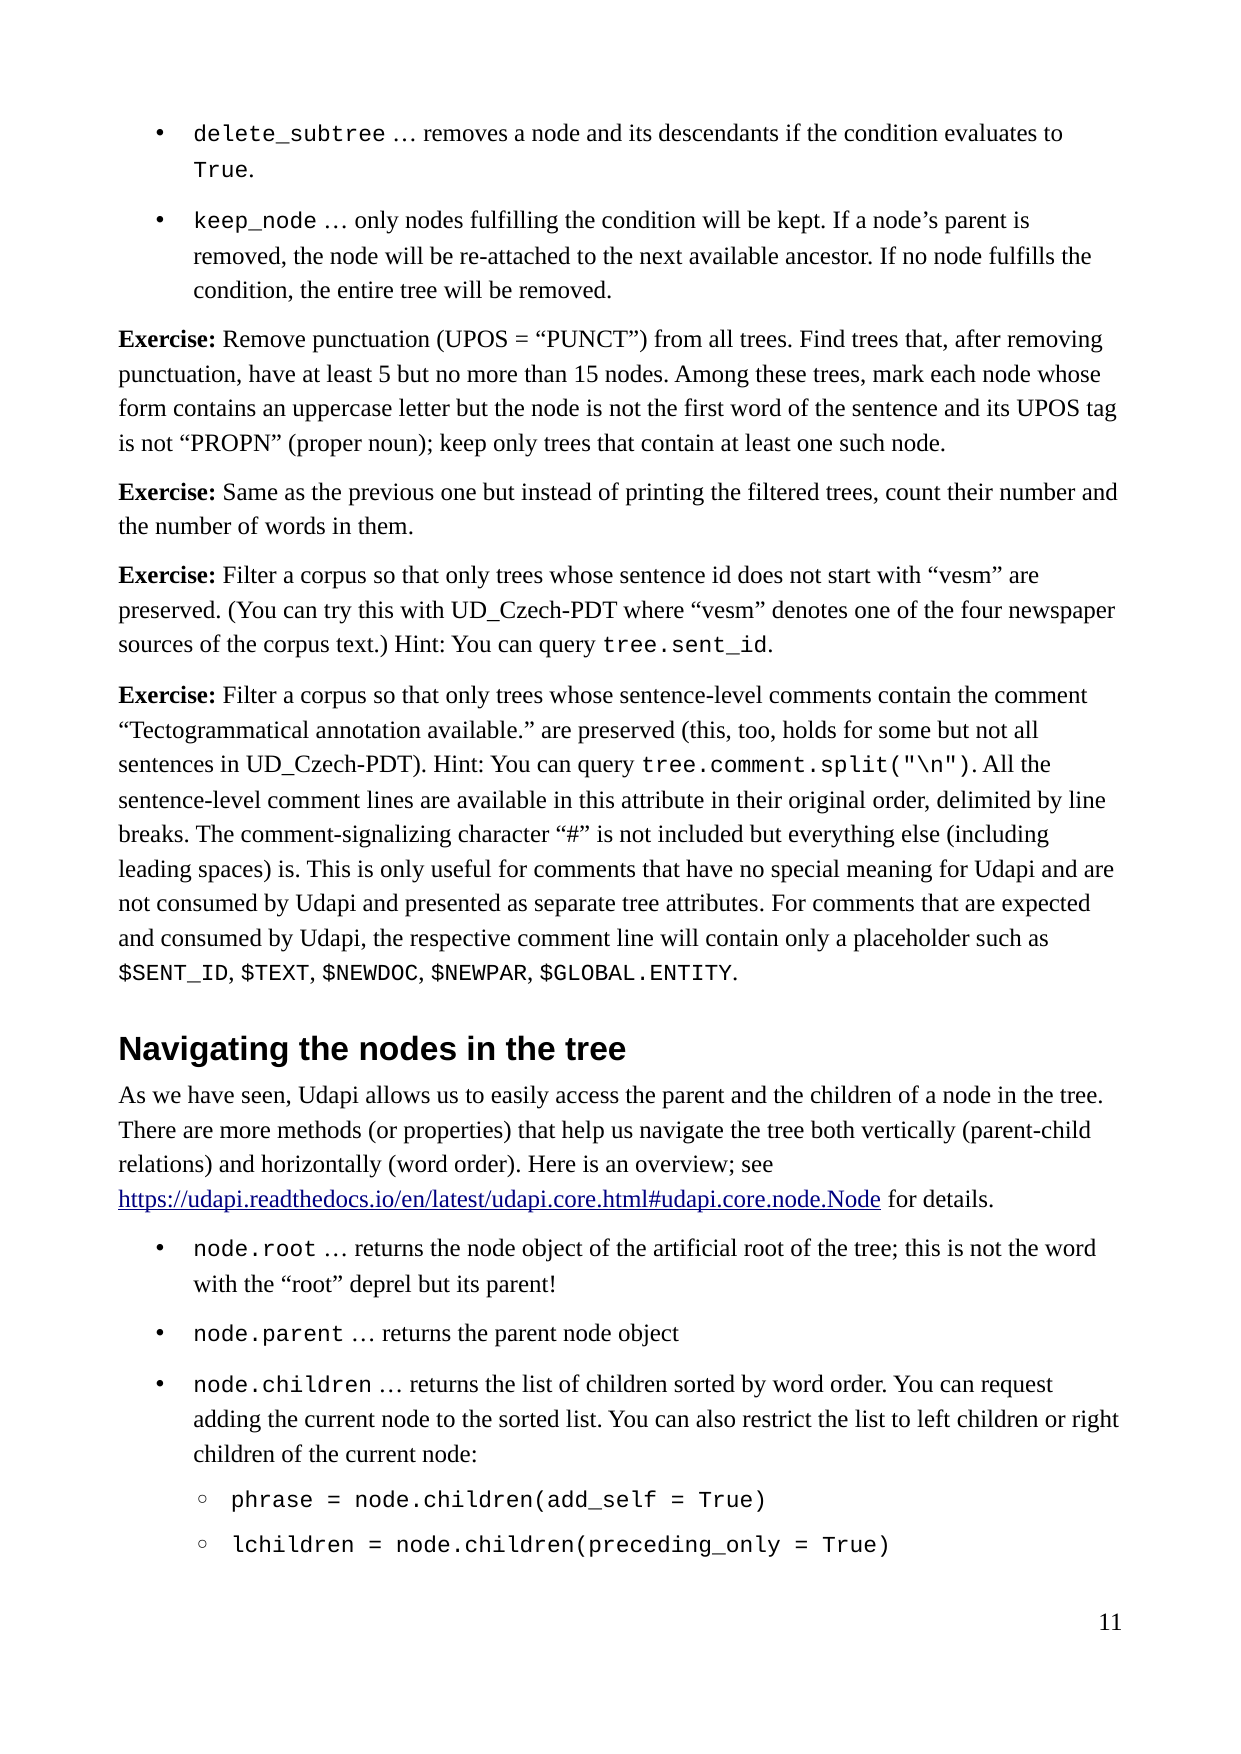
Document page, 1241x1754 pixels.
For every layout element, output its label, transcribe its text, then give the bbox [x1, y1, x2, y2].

text Exercise: Filter a corpus so that only trees whose sentence id does not start with “vesm” are preserved. (You can try this with UD_Czech-PDT where “vesm” denotes one of the four newspaper sources of the corpus text.) Hint: You can query tree.sent_id. [118, 560, 1122, 659]
text Exercise: Filter a corpus so that only trees whose sentence-level comments contain the comment “Tectogrammatical annotation available.” are preserved (this, too, holds for some but not all sentences in UD_Czech-PDT). Hint: You can query tree.comment.split("\n"). All the sentence-level comment lines are available in this attribute in their original order, delimited by line breaks. The comment-signalizing character “#” is not included but everything else (including leading spaces) is. This is only useful for comments that have no special meaning for Udapi and are not consumed by Udapi and presented as separate tree attributes. For comments that are expected and consumed by Udapi, the respective comment line will contain only a placeholder such as $SENT_ID, $TEXT, $NEWDOC, $NEWPAR, $GLOBAL.ENTITY. [118, 680, 1122, 988]
subtitle Navigating the nodes in the tree [118, 1029, 1122, 1068]
list keep_node … only nodes fulfilling the condition will be kept. If a node’s parent is removed, the node will be re-attached to the next available ancestor. If no node fulfills the condition, the entire tree will be removed. [156, 205, 1122, 304]
list node.root … returns the node object of the artificial root of the tree; this is not the word with the “root” deprel but its parent! [156, 1233, 1122, 1297]
text Exercise: Same as the previous one but instead of printing the filtered trees, count their number and the number of words in them. [118, 477, 1122, 540]
list phrase = node.children(add_self = True) [193, 1488, 1122, 1514]
list delete_subtree … removes a node and its descendants if the condition evaluates to True. [156, 118, 1122, 184]
text Exercise: Remove punctuation (UPOS = “PUNCT”) from all trees. Find trees that, after removing punctuation, have at least 5 but no more than 15 nodes. Among these trees, mark each node whose form contains an uppercase letter but the node is not the first word of the sentence and its UPOS tag is not “PROPN” (proper noun); keep only trees that contain at least one such node. [118, 324, 1122, 457]
list node.parent … returns the parent node object [156, 1318, 1122, 1348]
list lchildren = node.children(preceding_only = True) [193, 1534, 1122, 1560]
text As we have seen, Udapi allows us to easily access the parent and the children of a node in the tree. There are more methods (or properties) that help us navigate the tree both vertically (parent-child relations) and horizontally (word order). Here is an overview; see https://udapi.readthedocs.io/en/latest/udapi.core.html#udapi.core.node.Node for details. [118, 1080, 1122, 1212]
list node.children … returns the list of children sorted by word order. You can request adding the current node to the sorted list. You can also restrict the list to left children or right children of the current node: [156, 1369, 1122, 1468]
